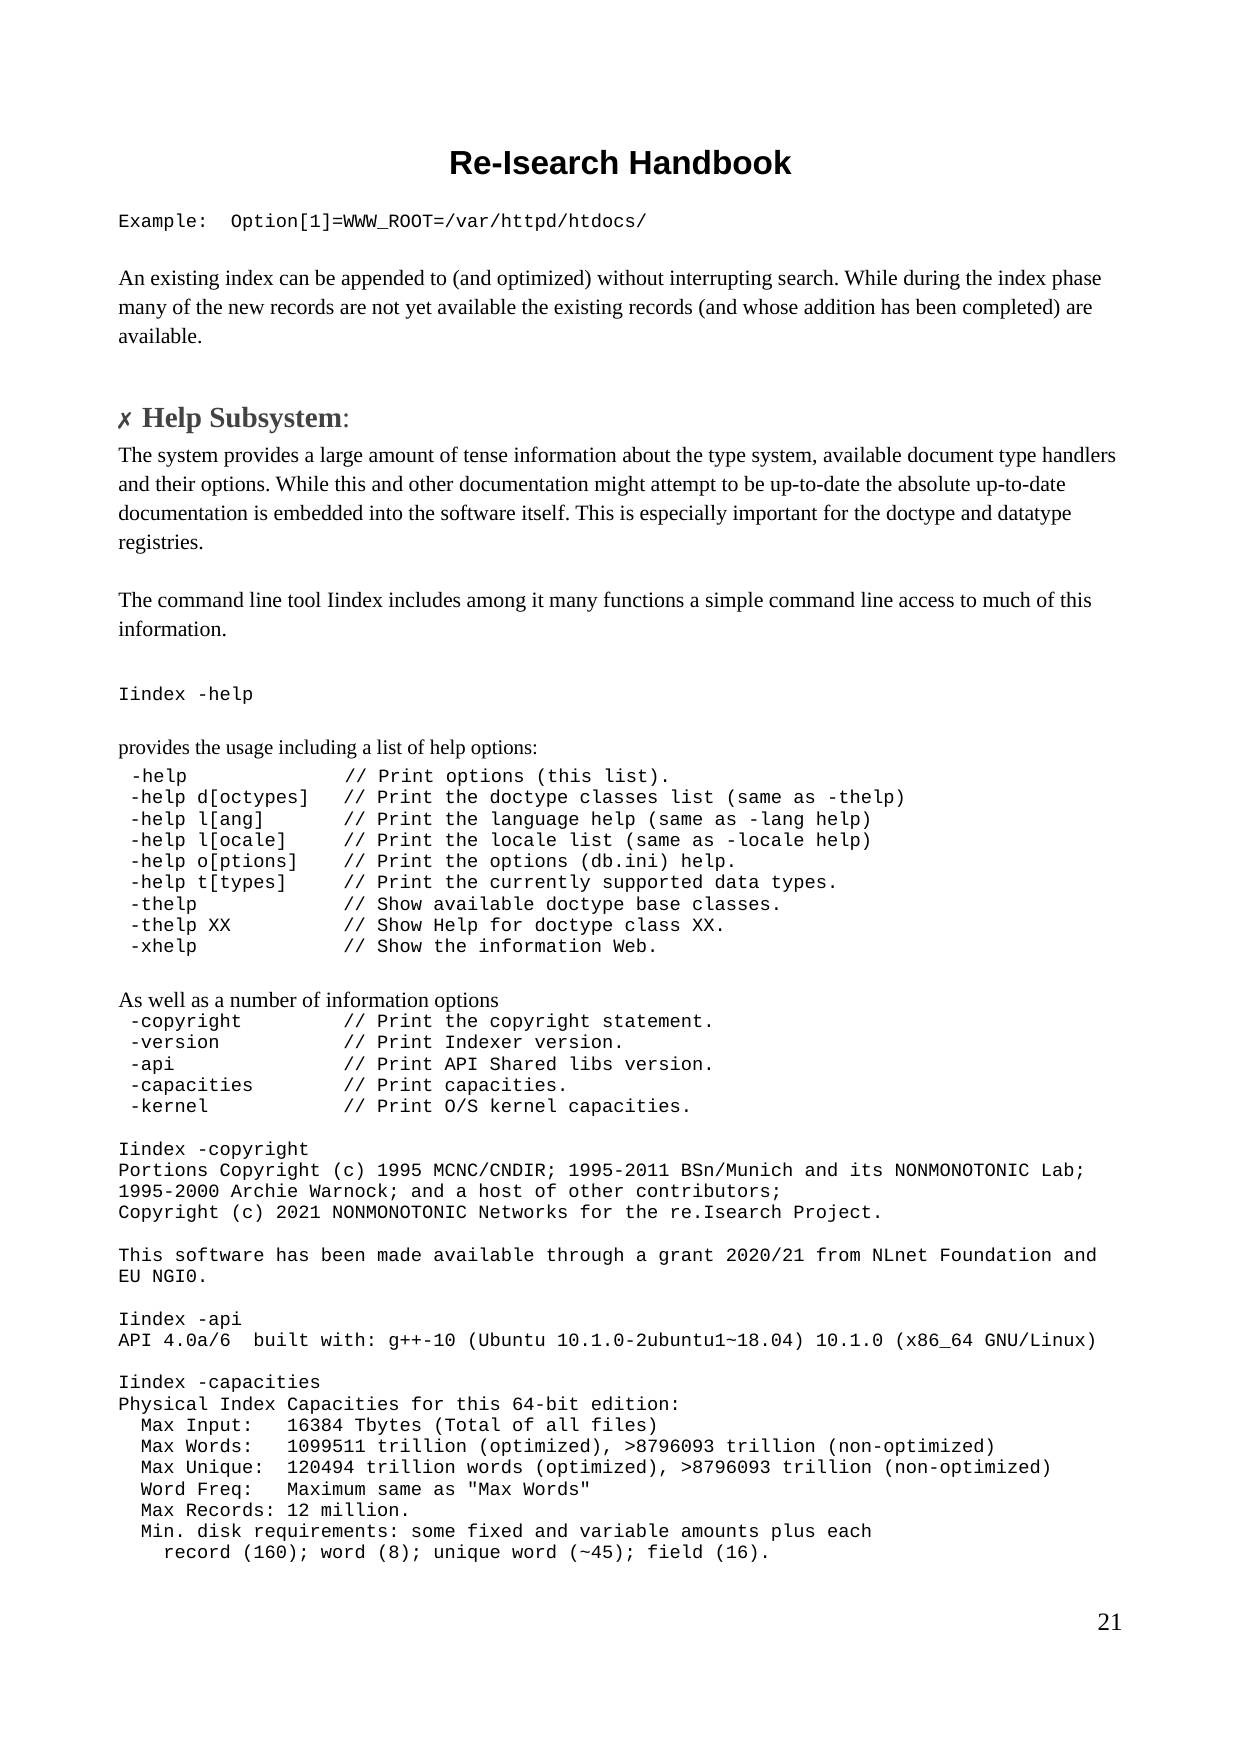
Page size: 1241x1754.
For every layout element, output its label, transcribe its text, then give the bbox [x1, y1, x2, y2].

text The command line tool Iindex includes among it many functions a simple command line access to much of this information. [118, 587, 1122, 641]
text Max Words: 1099511 trillion (optimized), >8796093 trillion (non-optimized) [118, 1437, 1122, 1458]
text Iindex -api [118, 1309, 1122, 1331]
text This software has been made available through a grant 2020/21 from NLnet Foundation and EU NGI0. [118, 1246, 1122, 1288]
text -help d[octypes] // Print the doctype classes list (same as -thelp) [118, 788, 1122, 809]
text Physical Index Capacities for this 64-bit edition: [118, 1394, 1122, 1416]
text Iindex -capacities [118, 1373, 1122, 1394]
text Max Input: 16384 Tbytes (Total of all files) [118, 1416, 1122, 1437]
text -xhelp // Show the information Web. [118, 937, 1122, 958]
text -capacities // Print capacities. [118, 1076, 1122, 1097]
subtitle Help Subsystem: [118, 400, 1122, 434]
text Iindex -help [118, 685, 1122, 706]
text provides the usage including a list of help options: [118, 735, 1122, 759]
text An existing index can be appended to (and optimized) without interrupting search. While during the index phase many of the new records are not yet available the existing records (and whose addition has been completed) are available. [118, 265, 1122, 348]
text Min. disk requirements: some fixed and variable amounts plus each [118, 1522, 1122, 1543]
text Word Freq: Maximum same as "Max Words" [118, 1479, 1122, 1501]
text -help // Print options (this list). [118, 759, 1122, 788]
text Copyright (c) 2021 NONMONOTONIC Networks for the re.Isearch Project. [118, 1203, 1122, 1224]
text -help l[ocale] // Print the locale list (same as -locale help) [118, 831, 1122, 852]
text -help l[ang] // Print the language help (same as -lang help) [118, 809, 1122, 831]
text 1995-2000 Archie Warnock; and a host of other contributors; [118, 1182, 1122, 1203]
text -api // Print API Shared libs version. [118, 1054, 1122, 1076]
text Max Unique: 120494 trillion words (optimized), >8796093 trillion (non-optimized) [118, 1458, 1122, 1479]
text -kernel // Print O/S kernel capacities. [118, 1097, 1122, 1118]
text Example: Option[1]=WWW_ROOT=/var/httpd/htdocs/ [118, 212, 1122, 233]
text -version // Print Indexer version. [118, 1033, 1122, 1054]
text The system provides a large amount of tense information about the type system, available document type handlers and their options. While this and other documentation might attempt to be up-to-date the absolute up-to-date documentation is embedded into the software itself. This is especially important for the doctype and datatype registries. [118, 442, 1122, 554]
text Iindex -copyright [118, 1139, 1122, 1161]
text Portions Copyright (c) 1995 MCNC/CNDIR; 1995-2011 BSn/Munich and its NONMONOTONIC Lab; [118, 1161, 1122, 1182]
text -copyright // Print the copyright statement. [118, 1012, 1122, 1033]
text -thelp XX // Show Help for doctype class XX. [118, 916, 1122, 937]
text -help t[types] // Print the currently supported data types. [118, 873, 1122, 894]
text record (160); word (8); unique word (~45); field (16). [118, 1543, 1122, 1564]
text -thelp // Show available doctype base classes. [118, 894, 1122, 916]
text -help o[ptions] // Print the options (db.ini) help. [118, 852, 1122, 873]
text API 4.0a/6 built with: g++-10 (Ubuntu 10.1.0-2ubuntu1~18.04) 10.1.0 (x86_64 GNU/Linux) [118, 1331, 1122, 1352]
text Max Records: 12 million. [118, 1501, 1122, 1522]
text As well as a number of information options [118, 987, 1122, 1012]
